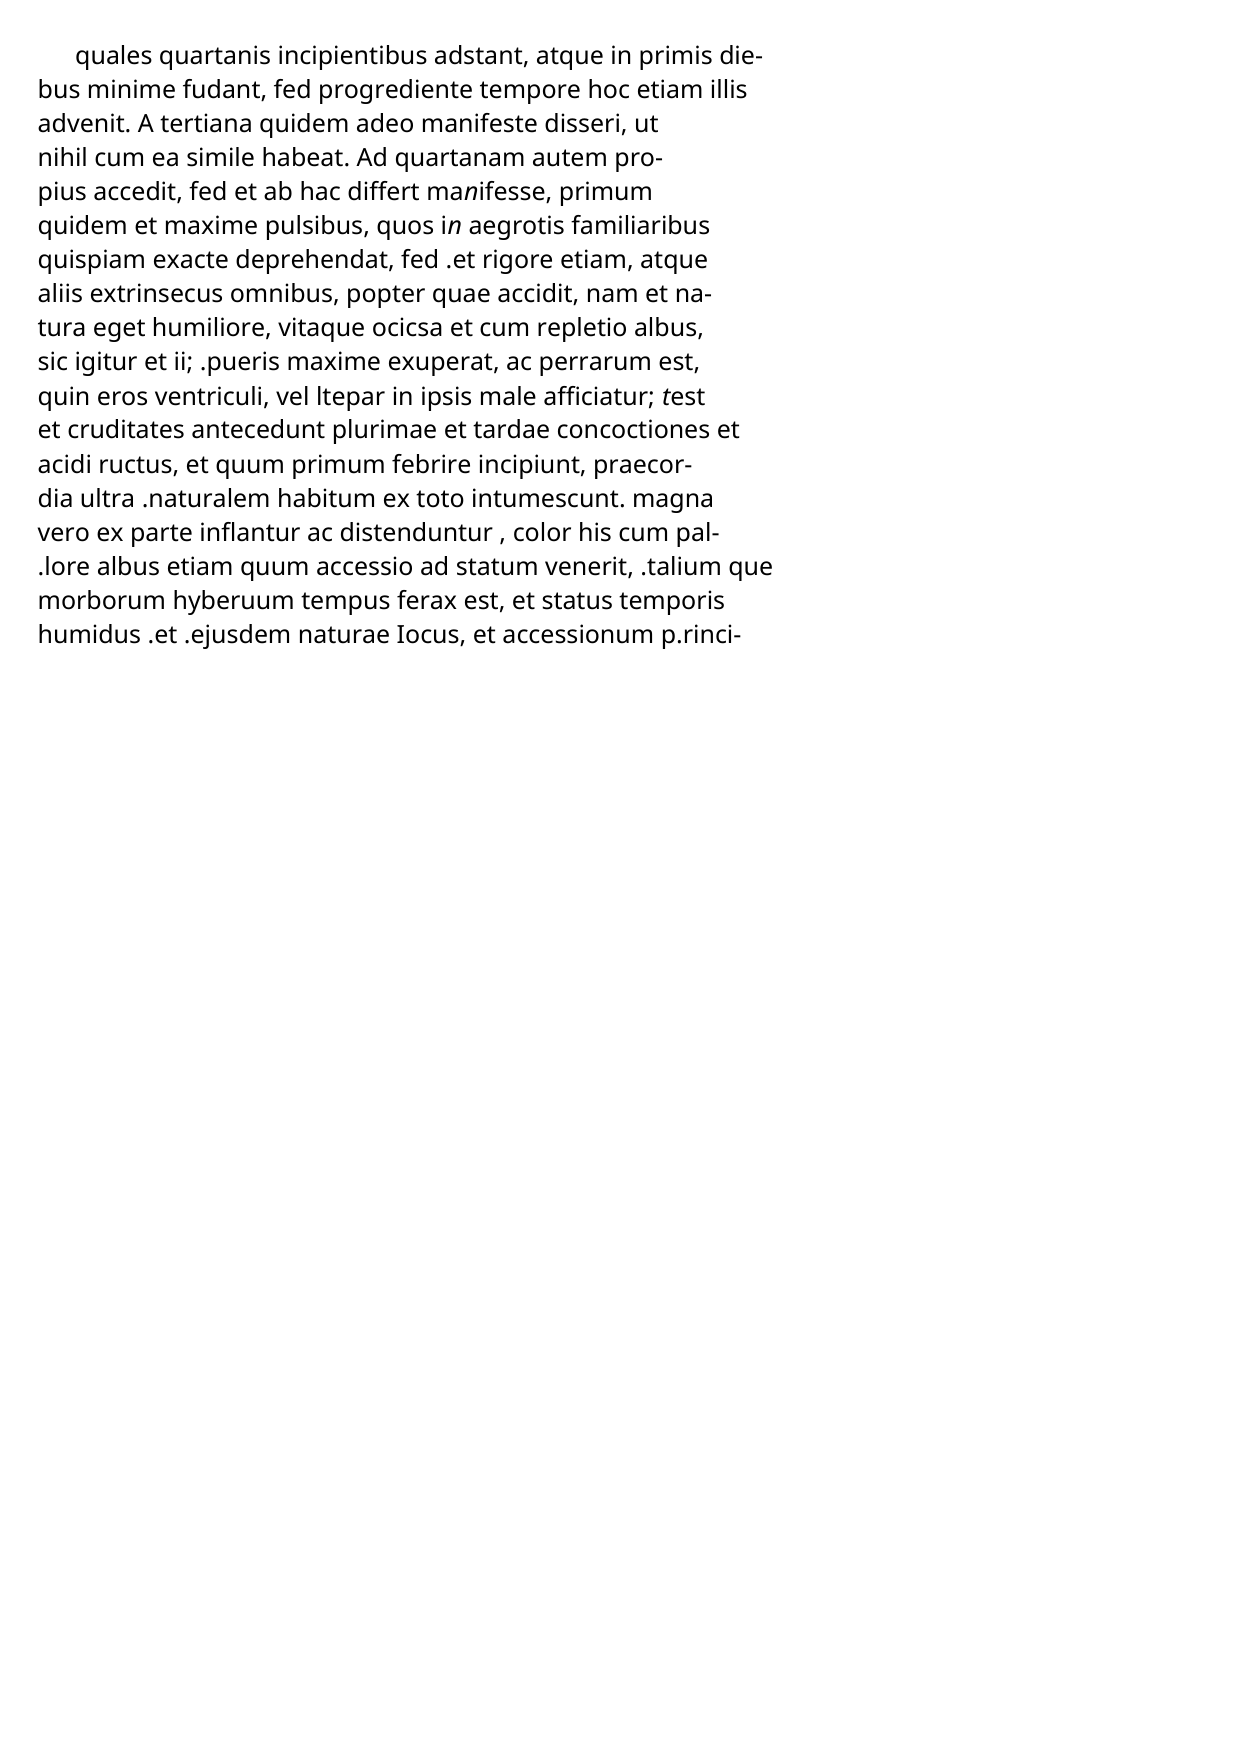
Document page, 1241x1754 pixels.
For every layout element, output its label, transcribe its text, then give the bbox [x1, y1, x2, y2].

text quales quartanis incipientibus adstant, atque in primis die- bus minime fudant, fed progrediente tempore hoc etiam illis advenit. A tertiana quidem adeo manifeste disseri, ut nihil cum ea simile habeat. Ad quartanam autem pro- pius accedit, fed et ab hac differt manifesse, primum quidem et maxime pulsibus, quos in aegrotis familiaribus quispiam exacte deprehendat, fed .et rigore etiam, atque aliis extrinsecus omnibus, popter quae accidit, nam et na- tura eget humiliore, vitaque ocicsa et cum repletio albus, sic igitur et ii; .pueris maxime exuperat, ac perrarum est, quin eros ventriculi, vel ltepar in ipsis male afficiatur; test et cruditates antecedunt plurimae et tardae concoctiones et acidi ructus, et quum primum febrire incipiunt, praecor- dia ultra .naturalem habitum ex toto intumescunt. magna vero ex parte inflantur ac distenduntur , color his cum pal- .lore albus etiam quum accessio ad statum venerit, .talium que morborum hyberuum tempus ferax est, et status temporis humidus .et .ejusdem naturae Iocus, et accessionum p.rinci- [37, 37, 1203, 651]
